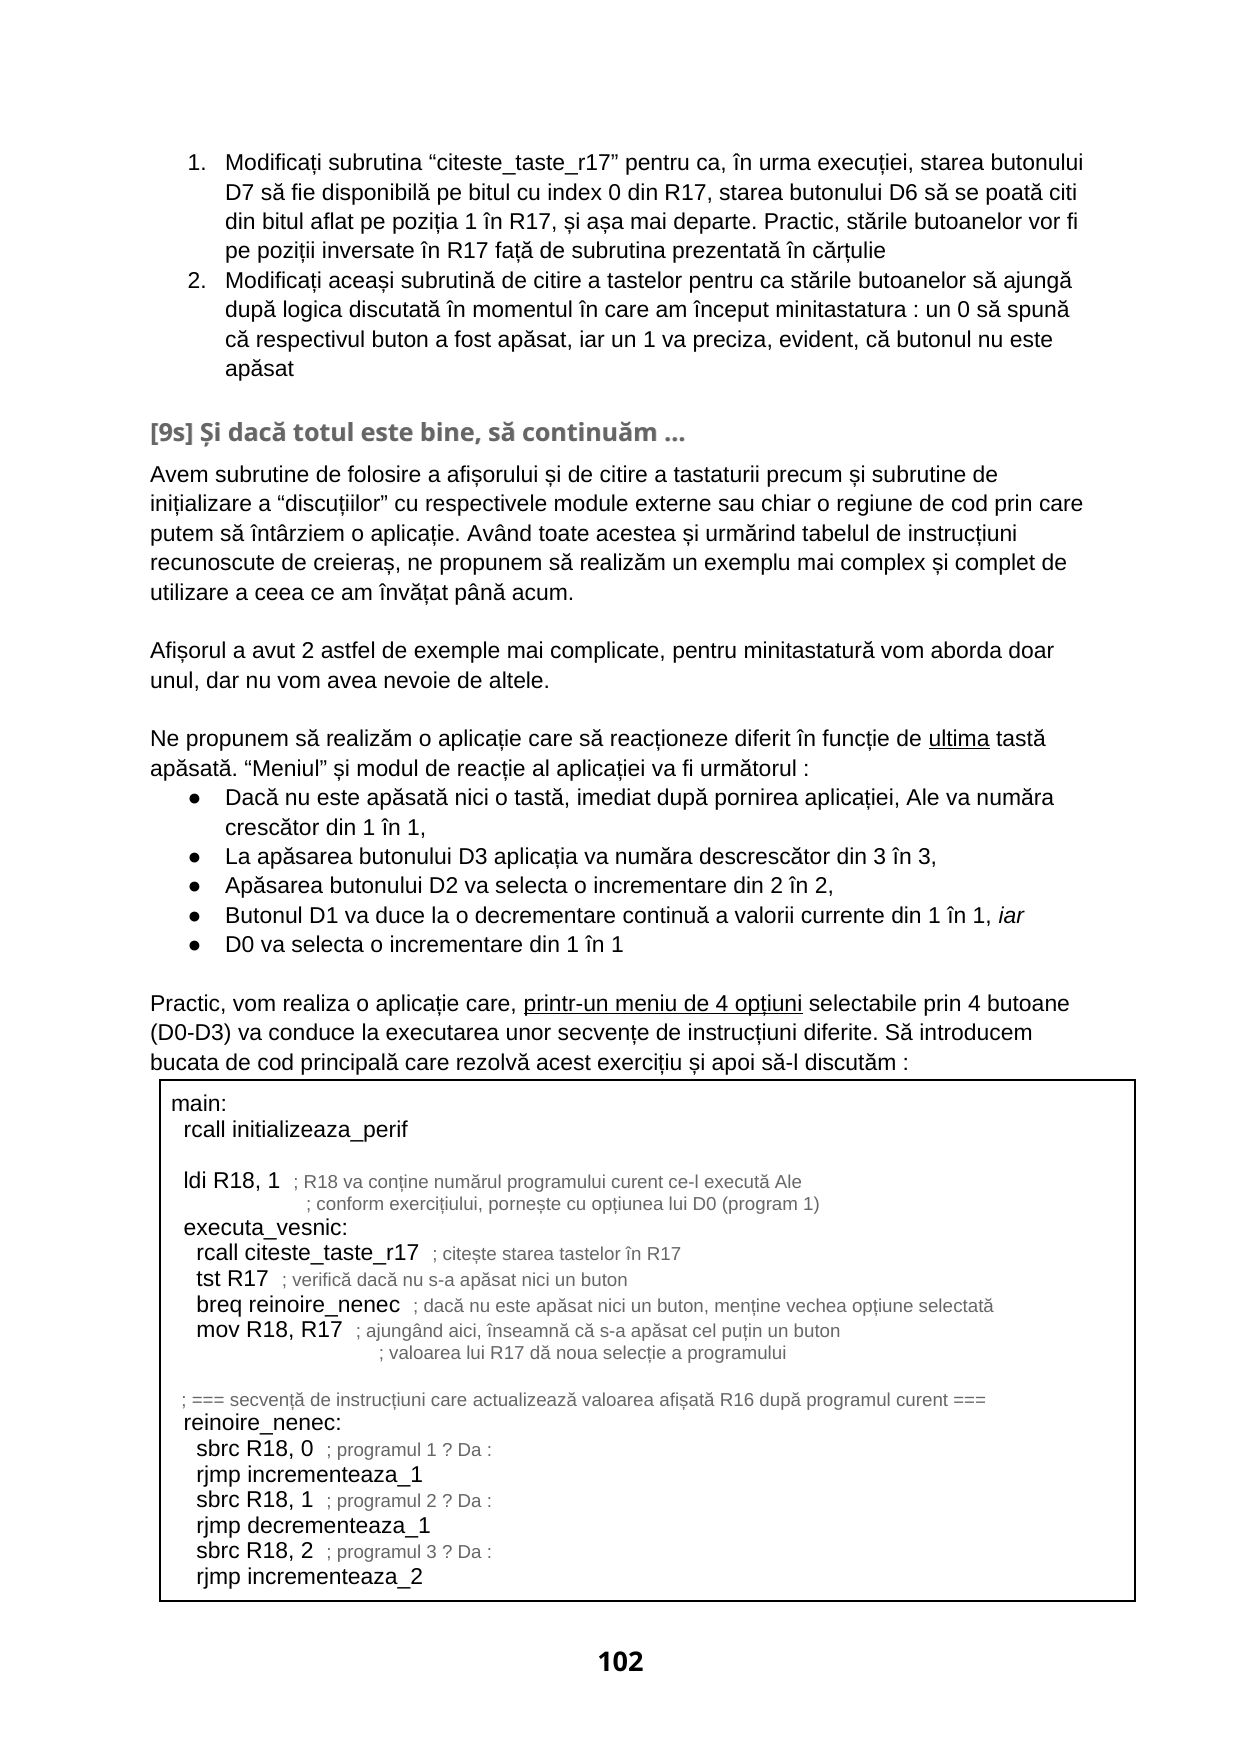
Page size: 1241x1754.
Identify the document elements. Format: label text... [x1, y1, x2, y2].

list Dacă nu este apăsată nici o tastă, imediat după pornirea aplicației, Ale va număra crescător din 1 în 1, [187, 785, 1091, 840]
list La apăsarea butonului D3 aplicația va număra descrescător din 3 în 3, [187, 843, 1091, 869]
list Modificați subrutina “citeste_taste_r17” pentru ca, în urma execuției, starea butonului D7 să fie disponibilă pe bitul cu index 0 din R17, starea butonului D6 să se poată citi din bitul aflat pe poziția 1 în R17, și așa mai departe. Practic, stările butoanelor vor fi pe poziții inversate în R17 față de subrutina prezentată în cărțulie [187, 150, 1091, 264]
table_header main: rcall initializeaza_perif ldi R18, 1 ; R18 va conține numărul programului curent ce-l execută Ale ; conform exercițiului, pornește cu opțiunea lui D0 (program 1) executa_vesnic: rcall citeste_taste_r17 ; citește starea tastelor în R17 tst R17 ; verifică dacă nu s-a apăsat nici un buton breq reinoire_nenec ; dacă nu este apăsat nici un buton, menține vechea opțiune selectată mov R18, R17 ; ajungând aici, înseamnă că s-a apăsat cel puțin un buton ; valoarea lui R17 dă noua selecție a programului ; === secvență de instrucțiuni care actualizează valoarea afișată R16 după programul curent === reinoire_nenec: sbrc R18, 0 ; programul 1 ? Da : rjmp incrementeaza_1 sbrc R18, 1 ; programul 2 ? Da : rjmp decrementeaza_1 sbrc R18, 2 ; programul 3 ? Da : rjmp incrementeaza_2 [161, 1081, 1134, 1600]
list Apăsarea butonului D2 va selecta o incrementare din 2 în 2, [187, 873, 1091, 898]
text Avem subrutine de folosire a afișorului și de citire a tastaturii precum și subrutine de inițializare a “discuțiilor” cu respectivele module externe sau chiar o regiune de cod prin care putem să întârziem o aplicație. Având toate acestea și urmărind tabelul de instrucțiuni recunoscute de creieraș, ne propunem să realizăm un exemplu mai complex și complet de utilizare a ceea ce am învățat până acum. [150, 462, 1091, 605]
list Butonul D1 va duce la o decrementare continuă a valorii currente din 1 în 1, iar [187, 902, 1091, 928]
list Modificați aceași subrutină de citire a tastelor pentru ca stările butoanelor să ajungă după logica discutată în momentul în care am început minitastatura : un 0 să spună că respectivul buton a fost apăsat, iar un 1 va preciza, evident, că butonul nu este apăsat [187, 267, 1091, 381]
list D0 va selecta o incrementare din 1 în 1 [187, 932, 1091, 957]
text Practic, vom realiza o aplicație care, printr-un meniu de 4 opțiuni selectabile prin 4 butoane (D0-D3) va conduce la executarea unor secvențe de instrucțiuni diferite. Să introducem bucata de cod principală care rezolvă acest exercițiu și apoi să-l discutăm : [150, 990, 1091, 1075]
subtitle [9s] Și dacă totul este bine, să continuăm … [150, 414, 1091, 448]
text Ne propunem să realizăm o aplicație care să reacționeze diferit în funcție de ultima tastă apăsată. “Meniul” și modul de reacție al aplicației va fi următorul : [150, 726, 1091, 781]
text Afișorul a avut 2 astfel de exemple mai complicate, pentru minitastatură vom aborda doar unul, dar nu vom avea nevoie de altele. [150, 638, 1091, 693]
